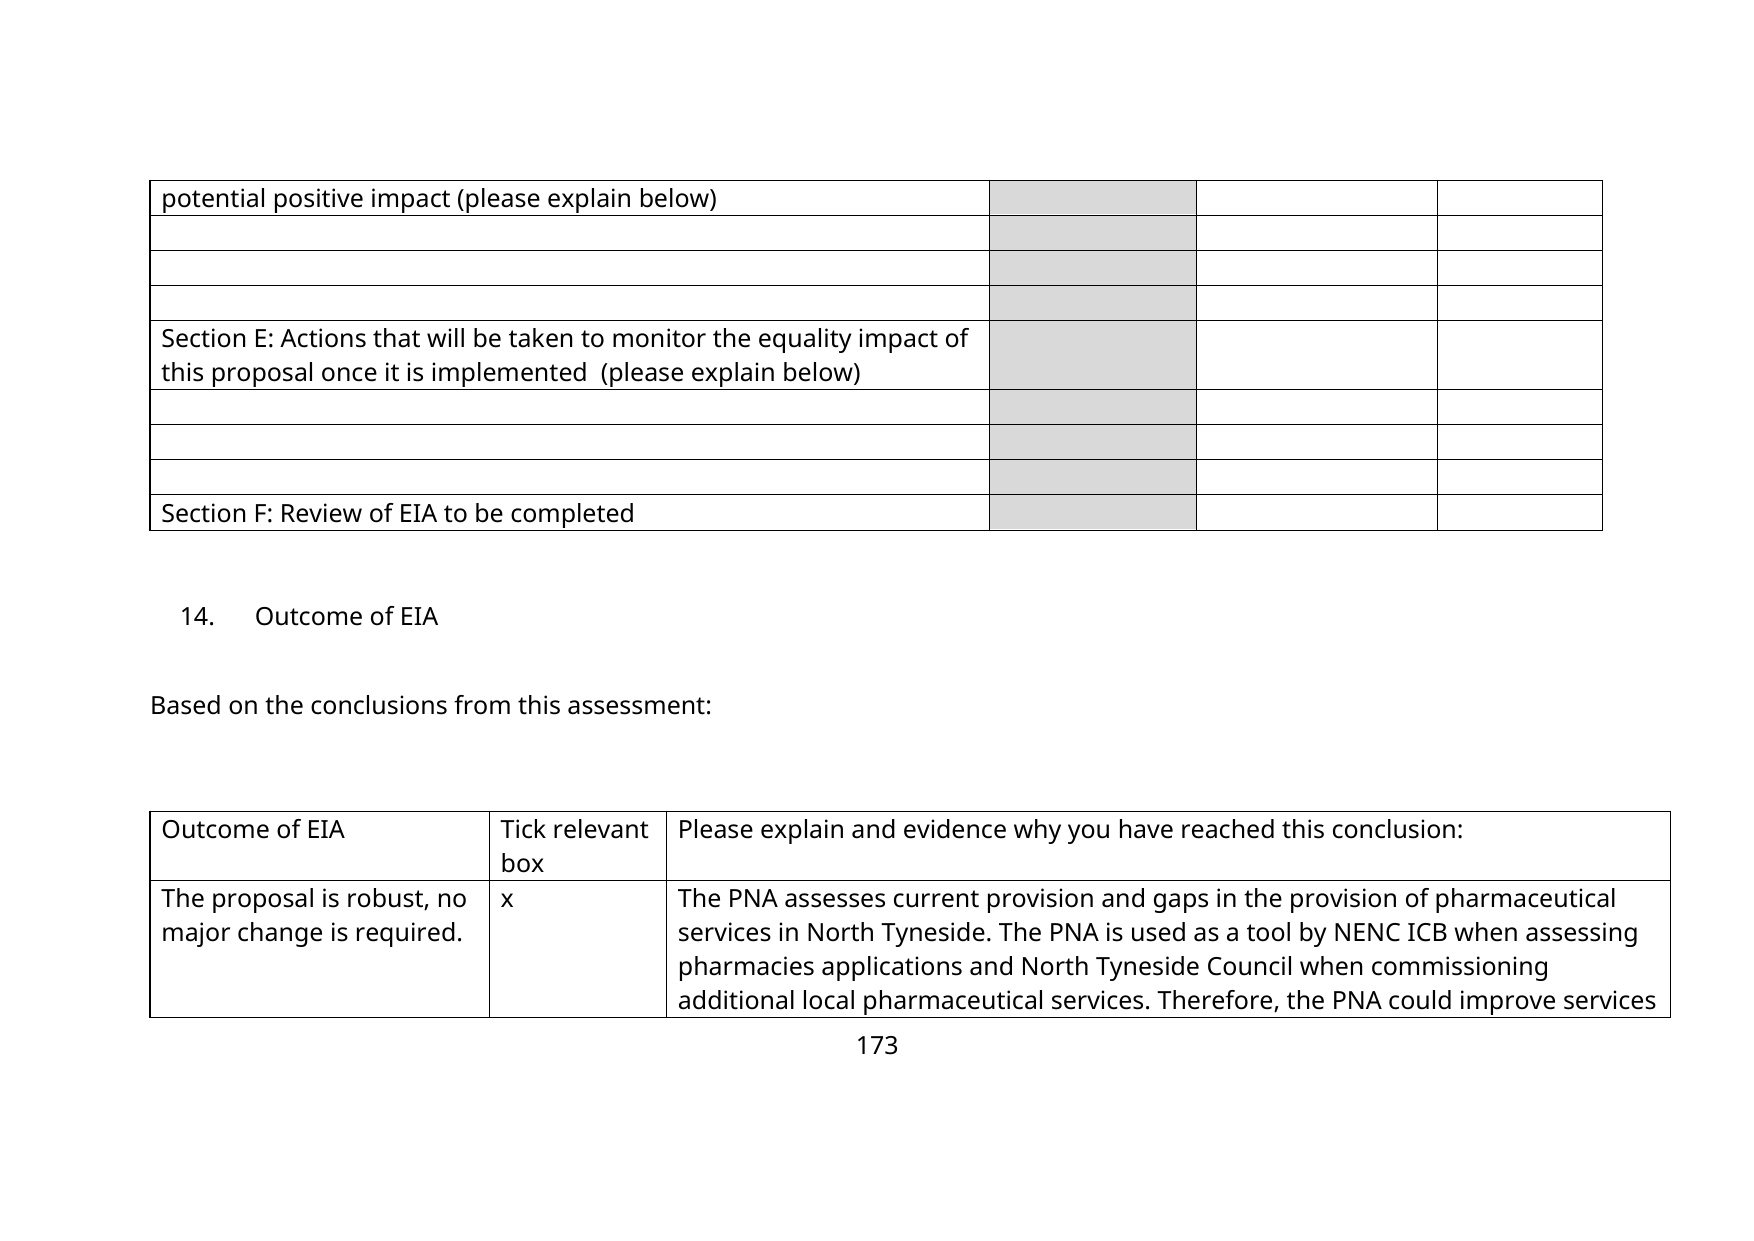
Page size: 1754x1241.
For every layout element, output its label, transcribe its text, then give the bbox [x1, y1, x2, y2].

table_cell x [490, 881, 666, 1017]
table_cell [990, 321, 1196, 389]
table_header Please explain and evidence why you have reached this conclusion: [667, 812, 1670, 880]
table_cell [990, 425, 1196, 459]
table_cell Section F: Review of EIA to be completed [151, 495, 989, 529]
table_cell The proposal is robust, no major change is required. [151, 881, 489, 1017]
table_cell [990, 495, 1196, 529]
table_cell [1197, 251, 1437, 285]
table_cell [1438, 495, 1602, 529]
table_cell [1438, 460, 1602, 494]
table_cell [151, 425, 989, 459]
table_cell [990, 216, 1196, 250]
table_cell [990, 251, 1196, 285]
table_cell [1438, 181, 1602, 214]
table_cell The PNA assesses current provision and gaps in the provision of pharmaceutical services in North Tyneside. The PNA is used as a tool by NENC ICB when assessing pharmacies applications and North Tyneside Council when commissioning additional local pharmaceutical services. Therefore, the PNA could improve services [667, 881, 1670, 1017]
table_cell [1197, 495, 1437, 529]
list Outcome of EIA [179, 599, 1604, 633]
table_cell [151, 251, 989, 285]
table_cell [1197, 181, 1437, 214]
table_cell [1197, 216, 1437, 250]
list Based on the conclusions from this assessment: [150, 688, 1604, 722]
table_cell [1438, 286, 1602, 320]
table_cell [1438, 216, 1602, 250]
table_cell [1438, 321, 1602, 389]
table_cell Section E: Actions that will be taken to monitor the equality impact of this proposal once it is implemented (please explain below) [151, 321, 989, 389]
table_cell [990, 286, 1196, 320]
table_cell [151, 216, 989, 250]
table_cell [1197, 425, 1437, 459]
table_cell [151, 286, 989, 320]
table_cell [151, 390, 989, 424]
table_cell [990, 390, 1196, 424]
table_cell [1197, 460, 1437, 494]
table_cell potential positive impact (please explain below) [151, 181, 989, 214]
table_cell [990, 460, 1196, 494]
table_cell [1197, 390, 1437, 424]
table_cell [990, 181, 1196, 214]
table_header Tick relevant box [490, 812, 666, 880]
table_cell [1438, 425, 1602, 459]
table_cell [1197, 321, 1437, 389]
table_cell [1197, 286, 1437, 320]
table_cell [1438, 390, 1602, 424]
table_cell [151, 460, 989, 494]
table_cell [1438, 251, 1602, 285]
table_header Outcome of EIA [151, 812, 489, 880]
